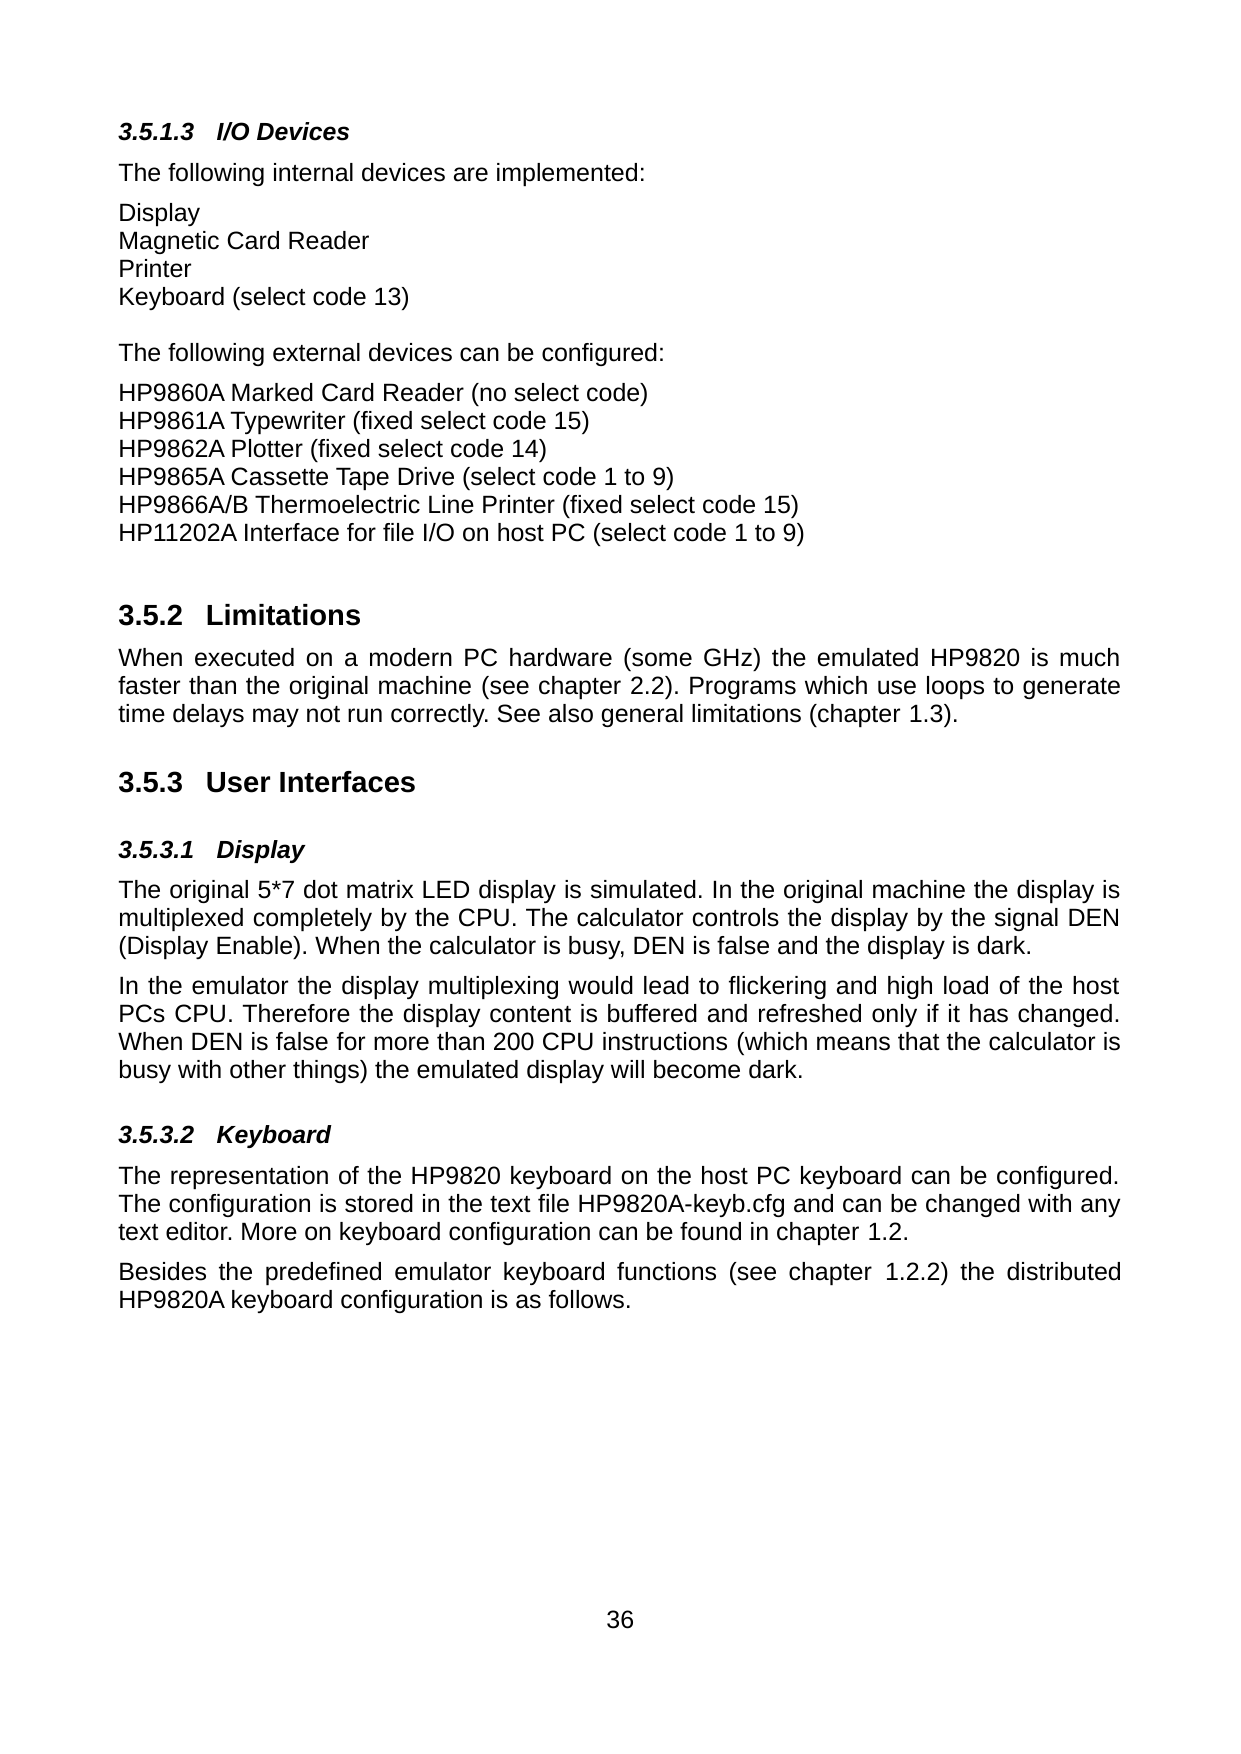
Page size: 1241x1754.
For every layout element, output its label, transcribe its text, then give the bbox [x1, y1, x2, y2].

subtitle User Interfaces [118, 766, 1122, 798]
subtitle I/O Devices [118, 118, 1122, 146]
text When executed on a modern PC hardware (some GHz) the emulated HP9820 is much faster than the original machine (see chapter 2.2). Programs which use loops to generate time delays may not run correctly. See also general limitations (chapter 1.3). [118, 644, 1122, 728]
text HP9865A Cassette Tape Drive (select code 1 to 9) [118, 462, 1122, 490]
text Printer [118, 254, 1122, 282]
text HP9866A/B Thermoelectric Line Printer (fixed select code 15) [118, 490, 1122, 518]
text Magnetic Card Reader [118, 227, 1122, 254]
text In the emulator the display multiplexing would lead to flickering and high load of the host PCs CPU. Therefore the display content is buffered and refreshed only if it has changed. When DEN is false for more than 200 CPU instructions (which means that the calculator is busy with other things) the emulated display will become dark. [118, 972, 1122, 1084]
text Display [118, 199, 1122, 227]
text The following internal devices are implemented: [118, 158, 1122, 186]
subtitle Display [118, 836, 1122, 863]
subtitle Limitations [118, 599, 1122, 632]
text The original 5*7 dot matrix LED display is simulated. In the original machine the display is multiplexed completely by the CPU. The calculator controls the display by the signal DEN (Display Enable). When the calculator is busy, DEN is false and the display is dark. [118, 876, 1122, 959]
text The representation of the HP9820 keyboard on the host PC keyboard can be configured. The configuration is stored in the text file HP9820A-keyb.cfg and can be changed with any text editor. More on keyboard configuration can be found in chapter 1.2. [118, 1161, 1122, 1245]
text HP9860A Marked Card Reader (no select code) [118, 379, 1122, 407]
subtitle Keyboard [118, 1121, 1122, 1149]
text The following external devices can be configured: [118, 338, 1122, 366]
text HP11202A Interface for file I/O on host PC (select code 1 to 9) [118, 518, 1122, 546]
text HP9862A Plotter (fixed select code 14) [118, 434, 1122, 462]
text HP9861A Typewriter (fixed select code 15) [118, 407, 1122, 434]
text Besides the predefined emulator keyboard functions (see chapter 1.2.2) the distributed HP9820A keyboard configuration is as follows. [118, 1258, 1122, 1313]
text Keyboard (select code 13) [118, 282, 1122, 310]
